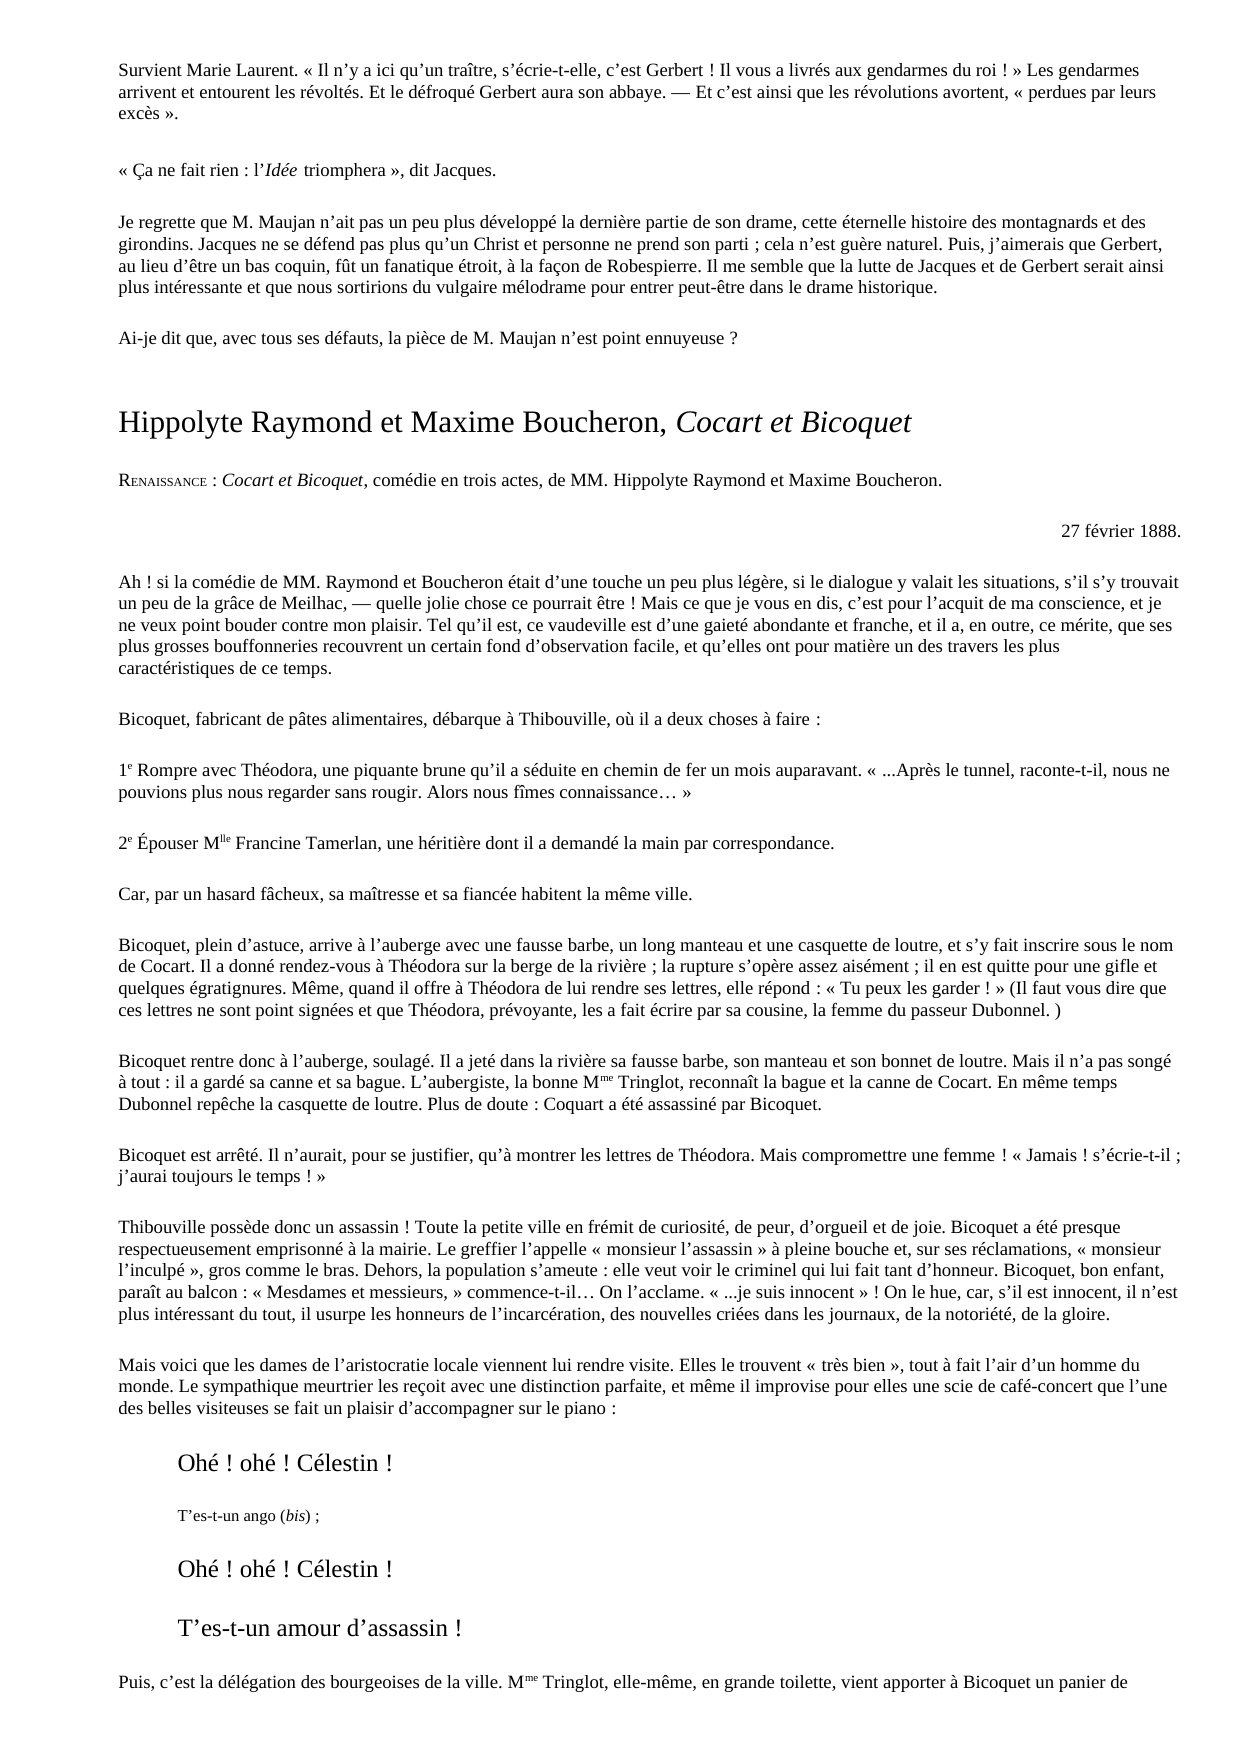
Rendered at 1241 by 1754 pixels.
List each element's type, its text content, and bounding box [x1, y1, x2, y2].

text Ohé ! ohé ! Célestin ! [177, 1554, 1122, 1583]
text Puis, c’est la délégation des bourgeoises de la ville. Mme Tringlot, elle-même, en grande toilette, vient apporter à Bicoquet un panier de [118, 1671, 1181, 1693]
text Bicoquet rentre donc à l’auberge, soulagé. Il a jeté dans la rivière sa fausse barbe, son manteau et son bonnet de loutre. Mais il n’a pas songé à tout : il a gardé sa canne et sa bague. L’aubergiste, la bonne Mme Tringlot, reconnaît la bague et la canne de Cocart. En même temps Dubonnel repêche la casquette de loutre. Plus de doute : Coquart a été assassiné par Bicoquet. [118, 1049, 1181, 1114]
text Bicoquet, plein d’astuce, arrive à l’auberge avec une fausse barbe, un long manteau et une casquette de loutre, et s’y fait inscrire sous le nom de Cocart. Il a donné rendez-vous à Théodora sur la berge de la rivière ; la rupture s’opère assez aisément ; il en est quitte pour une gifle et quelques égratignures. Même, quand il offre à Théodora de lui rendre ses lettres, elle répond : « Tu peux les garder ! » (Il faut vous dire que ces lettres ne sont point signées et que Théodora, prévoyante, les a fait écrire par sa cousine, la femme du passeur Dubonnel. ) [118, 934, 1181, 1020]
text Car, par un hasard fâcheux, sa maîtresse et sa fiancée habitent la même ville. [118, 883, 1181, 904]
text Je regrette que M. Maujan n’ait pas un peu plus développé la dernière partie de son drame, cette éternelle histoire des montagnards et des girondins. Jacques ne se défend pas plus qu’un Christ et personne ne prend son parti ; cela n’est guère naturel. Puis, j’aimerais que Gerbert, au lieu d’être un bas coquin, fût un fanatique étroit, à la façon de Robespierre. Il me semble que la lutte de Jacques et de Gerbert serait ainsi plus intéressante et que nous sortirions du vulgaire mélodrame pour entrer peut-être dans le drame historique. [118, 211, 1181, 298]
text Mais voici que les dames de l’aristocratie locale viennent lui rendre visite. Elles le trouvent « très bien », tout à fait l’air d’un homme du monde. Le sympathique meurtrier les reçoit avec une distinction parfaite, et même il improvise pour elles une scie de café-concert que l’une des belles visiteuses se fait un plaisir d’accompagner sur le piano : [118, 1353, 1181, 1418]
text Thibouville possède donc un assassin ! Toute la petite ville en frémit de curiosité, de peur, d’orgueil et de joie. Bicoquet a été presque respectueusement emprisonné à la mairie. Le greffier l’appelle « monsieur l’assassin » à pleine bouche et, sur ses réclamations, « monsieur l’inculpé », gros comme le bras. Dehors, la population s’ameute : elle veut voir le criminel qui lui fait tant d’honneur. Bicoquet, bon enfant, paraît au balcon : « Mesdames et messieurs, » commence-t-il… On l’acclame. « ...je suis innocent » ! On le hue, car, s’il est innocent, il n’est plus intéressant du tout, il usurpe les honneurs de l’incarcération, des nouvelles criées dans les journaux, de la notoriété, de la gloire. [118, 1216, 1181, 1324]
text Bicoquet est arrêté. Il n’aurait, pour se justifier, qu’à montrer les lettres de Théodora. Mais compromettre une femme ! « Jamais ! s’écrie-t-il ; j’aurai toujours le temps ! » [118, 1144, 1181, 1187]
text 1e Rompre avec Théodora, une piquante brune qu’il a séduite en chemin de fer un mois auparavant. « ...Après le tunnel, raconte-t-il, nous ne pouvions plus nous regarder sans rougir. Alors nous fîmes connaissance… » [118, 759, 1181, 802]
subtitle Hippolyte Raymond et Maxime Boucheron, COCART ET BICOQUET [118, 403, 1181, 439]
text Renaissance : Cocart et Bicoquet, comédie en trois actes, de MM. Hippolyte Raymond et Maxime Boucheron. [118, 469, 1181, 490]
text 27 février 1888. [118, 520, 1181, 541]
text Ohé ! ohé ! Célestin ! [177, 1448, 1122, 1476]
text T’es-t-un amour d’assassin ! [177, 1613, 1122, 1642]
text Ah ! si la comédie de MM. Raymond et Boucheron était d’une touche un peu plus légère, si le dialogue y valait les situations, s’il s’y trouvait un peu de la grâce de Meilhac, — quelle jolie chose ce pourrait être ! Mais ce que je vous en dis, c’est pour l’acquit de ma conscience, et je ne veux point bouder contre mon plaisir. Tel qu’il est, ce vaudeville est d’une gaieté abondante et franche, et il a, en outre, ce mérite, que ses plus grosses bouffonneries recouvrent un certain fond d’observation facile, et qu’elles ont pour matière un des travers les plus caractéristiques de ce temps. [118, 571, 1181, 678]
text « Ça ne fait rien : l’Idée triomphera », dit Jacques. [118, 153, 1181, 182]
text 2e Épouser Mlle Francine Tamerlan, une héritière dont il a demandé la main par correspondance. [118, 832, 1181, 853]
text T’es-t-un ango (bis) ; [177, 1506, 1122, 1525]
text Bicoquet, fabricant de pâtes alimentaires, débarque à Thibouville, où il a deux choses à faire : [118, 708, 1181, 729]
text Survient Marie Laurent. « Il n’y a ici qu’un traître, s’écrie-t-elle, c’est Gerbert ! Il vous a livrés aux gendarmes du roi ! » Les gendarmes arrivent et entourent les révoltés. Et le défroqué Gerbert aura son abbaye. — Et c’est ainsi que les révolutions avortent, « perdues par leurs excès ». [118, 59, 1181, 124]
text Ai-je dit que, avec tous ses défauts, la pièce de M. Maujan n’est point ennuyeuse ? [118, 327, 1181, 349]
